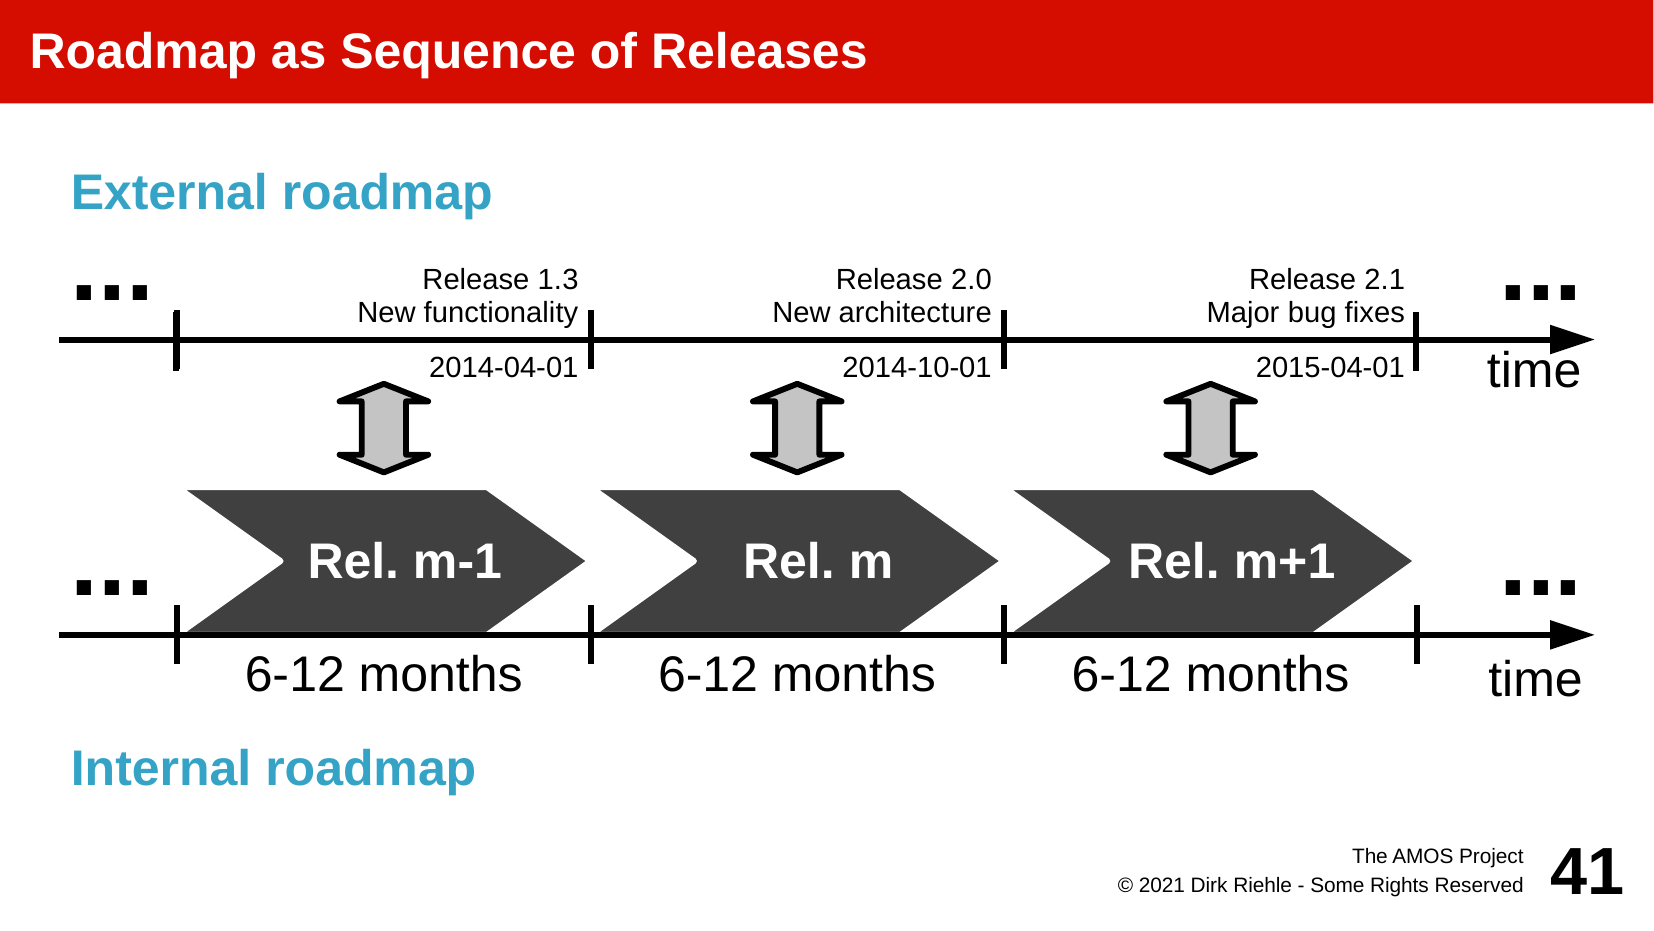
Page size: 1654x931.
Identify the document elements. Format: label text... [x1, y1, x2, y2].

text_box [752, 383, 842, 473]
text_box 6-12 months [590, 638, 1004, 724]
text_box Rel. m [590, 487, 1004, 632]
text_box [339, 383, 429, 473]
text_box 2014-10-01 [590, 340, 1004, 429]
text_box Release 2.0 New architecture [590, 250, 1004, 340]
text_box time [1445, 330, 1594, 411]
text_box Rel. m+1 [1003, 487, 1418, 632]
text_box 2014-04-01 [177, 340, 590, 429]
text_box Rel. m-1 [207, 487, 591, 632]
text_box time [1446, 636, 1595, 724]
text_box ... [59, 487, 207, 635]
text_box External roadmap [59, 132, 650, 251]
text_box Internal roadmap [59, 708, 650, 827]
text_box 2015-04-01 [1004, 340, 1418, 429]
text_box ... [1446, 191, 1595, 340]
text_box Release 2.1 Major bug fixes [1004, 250, 1418, 340]
text_box [1166, 383, 1255, 473]
title Roadmap as Sequence of Releases [0, 0, 1654, 104]
text_box Release 1.3 New functionality [207, 251, 590, 340]
text_box 6-12 months [177, 638, 590, 708]
text_box ... [59, 251, 207, 340]
text_box ... [1446, 487, 1595, 634]
text_box 6-12 months [1004, 638, 1418, 724]
